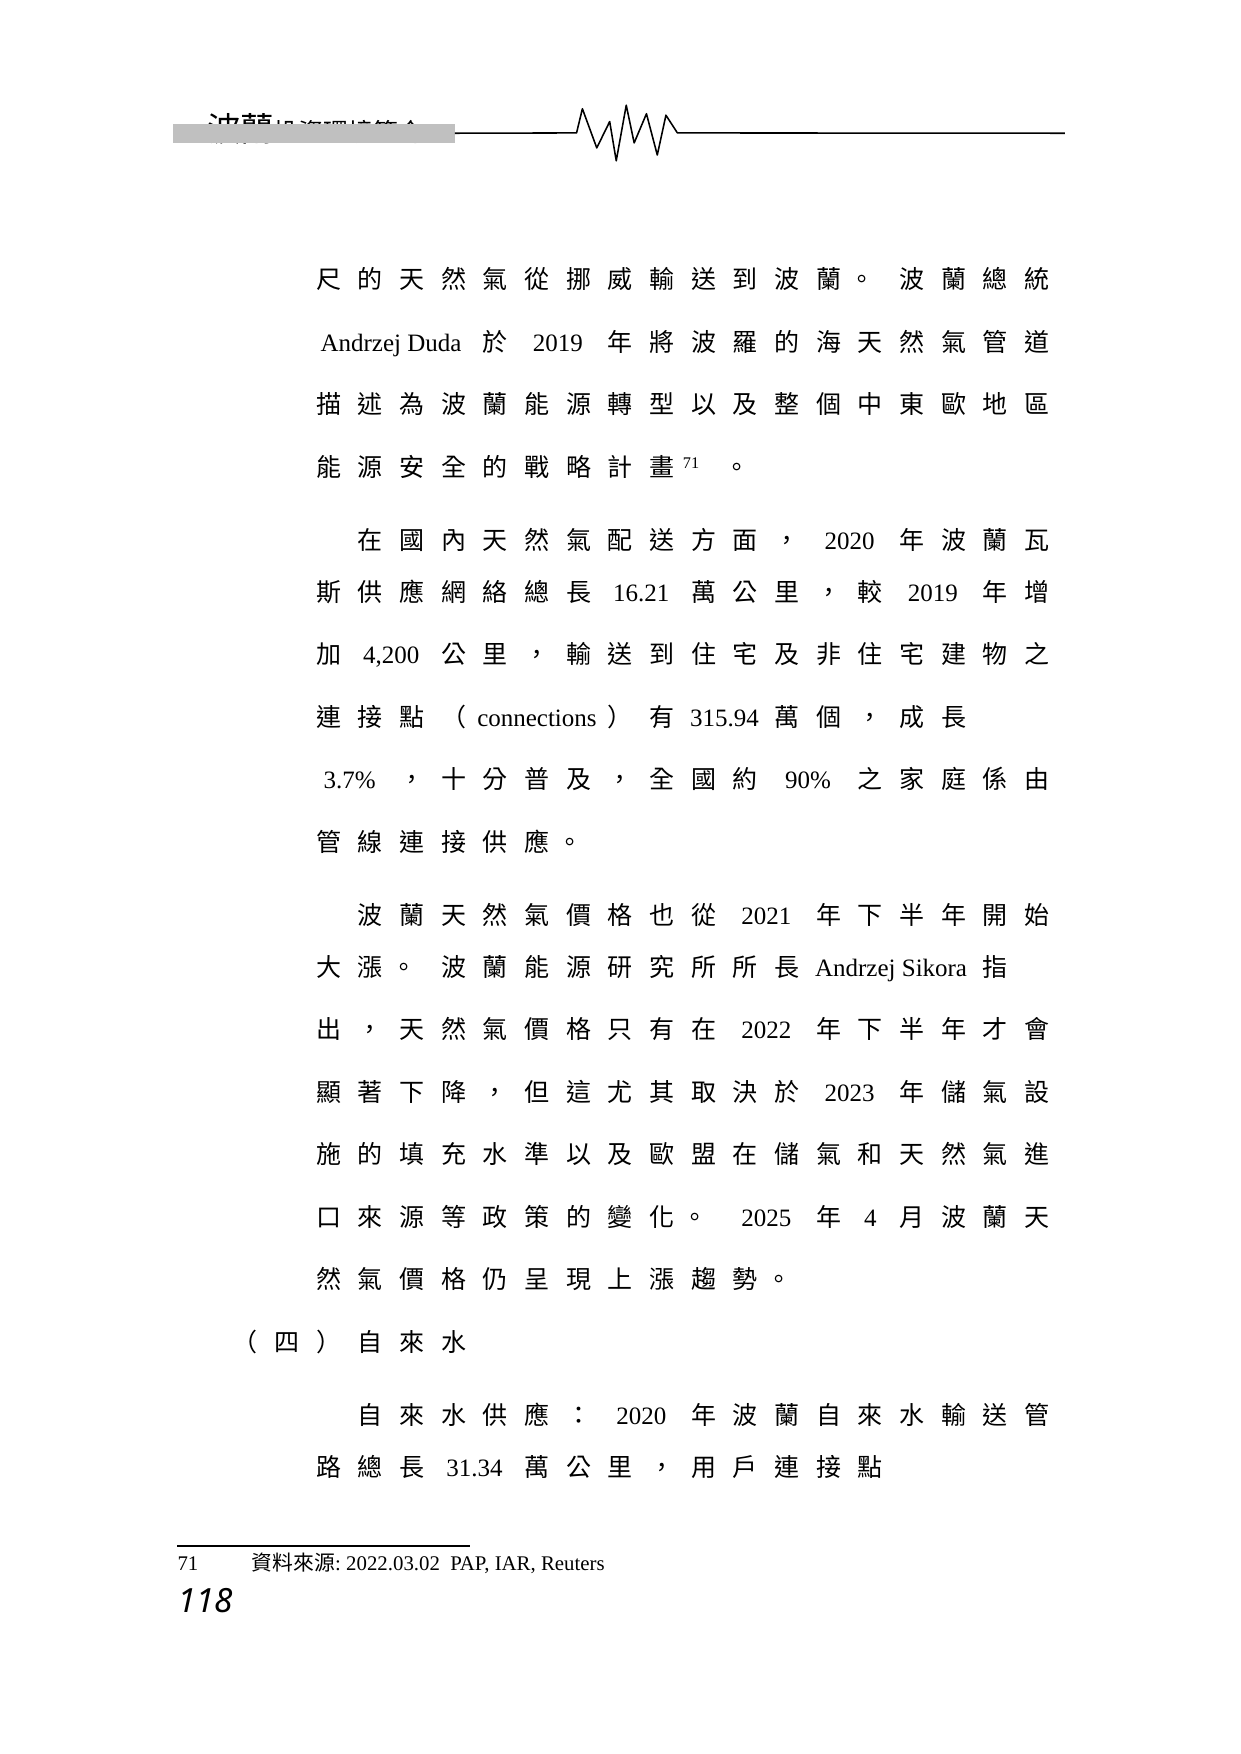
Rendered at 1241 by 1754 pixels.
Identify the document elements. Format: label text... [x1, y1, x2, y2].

text 資料來源: 2022.03.02 PAP, IAR, Reuters [177, 1547, 1063, 1577]
text （四）自來水 [207, 1299, 1058, 1361]
text 自來水供應：2020年波蘭自來水輸送管路總長31.34萬公里，用戶連接點 [281, 1361, 1058, 1486]
text 波蘭天然氣價格也從2021年下半年開始大漲。波蘭能源研究所所長Andrzej Sikora指出，天然氣價格只有在2022年下半年才會顯著下降，但這尤其取決於2023年儲氣設施的填充水準以及歐盟在儲氣和天然氣進口來源等政策的變化。2025年4月波蘭天然氣價格仍呈現上漲趨勢。 [281, 861, 1058, 1299]
text 尺的天然氣從挪威輸送到波蘭。波蘭總統Andrzej Duda於2019年將波羅的海天然氣管道描述為波蘭能源轉型以及整個中東歐地區能源安全的戰略計畫。 [281, 236, 1058, 486]
text 在國內天然氣配送方面，2020年波蘭瓦斯供應網絡總長16.21萬公里，較2019年增加4,200公里，輸送到住宅及非住宅建物之連接點（connections）有315.94萬個，成長3.7%，十分普及，全國約90%之家庭係由管線連接供應。 [281, 486, 1058, 861]
